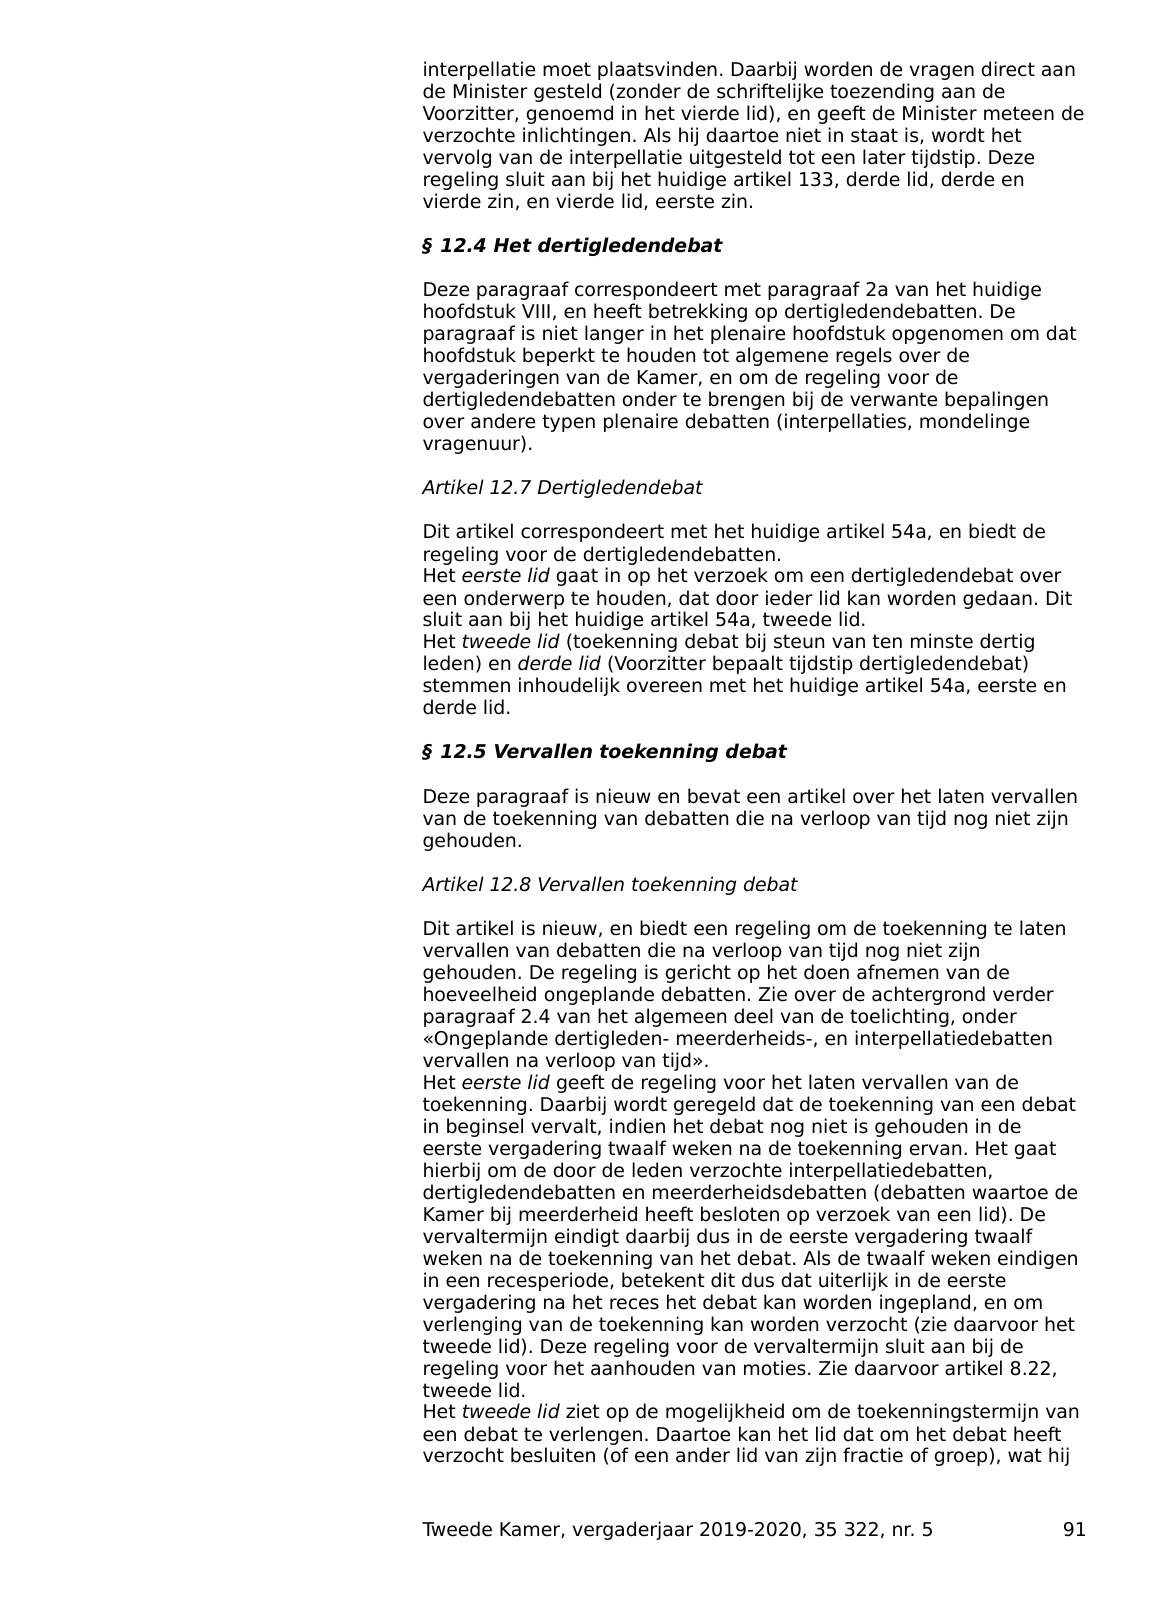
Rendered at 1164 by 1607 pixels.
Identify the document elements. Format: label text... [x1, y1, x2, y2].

subtitle Artikel 12.7 Dertigledendebat [422, 477, 1087, 499]
text Het tweede lid ziet op de mogelijkheid om de toekenningstermijn van een debat te verlengen. Daartoe kan het lid dat om het debat heeft verzocht besluiten (of een ander lid van zijn fractie of groep), wat hij [422, 1401, 1087, 1467]
subtitle § 12.4 Het dertigledendebat [422, 235, 1087, 257]
text interpellatie moet plaatsvinden. Daarbij worden de vragen direct aan de Minister gesteld (zonder de schriftelijke toezending aan de Voorzitter, genoemd in het vierde lid), en geeft de Minister meteen de verzochte inlichtingen. Als hij daartoe niet in staat is, wordt het vervolg van de interpellatie uitgesteld tot een later tijdstip. Deze regeling sluit aan bij het huidige artikel 133, derde lid, derde en vierde zin, en vierde lid, eerste zin. [422, 59, 1087, 213]
text Deze paragraaf is nieuw en bevat een artikel over het laten vervallen van de toekenning van debatten die na verloop van tijd nog niet zijn gehouden. [422, 786, 1087, 852]
text Het eerste lid geeft de regeling voor het laten vervallen van de toekenning. Daarbij wordt geregeld dat de toekenning van een debat in beginsel vervalt, indien het debat nog niet is gehouden in de eerste vergadering twaalf weken na de toekenning ervan. Het gaat hierbij om de door de leden verzochte interpellatiedebatten, dertigledendebatten en meerderheidsdebatten (debatten waartoe de Kamer bij meerderheid heeft besloten op verzoek van een lid). De vervaltermijn eindigt daarbij dus in de eerste vergadering twaalf weken na de toekenning van het debat. Als de twaalf weken eindigen in een recesperiode, betekent dit dus dat uiterlijk in de eerste vergadering na het reces het debat kan worden ingepland, en om verlenging van de toekenning kan worden verzocht (zie daarvoor het tweede lid). Deze regeling voor de vervaltermijn sluit aan bij de regeling voor het aanhouden van moties. Zie daarvoor artikel 8.22, tweede lid. [422, 1072, 1087, 1401]
text Dit artikel correspondeert met het huidige artikel 54a, en biedt de regeling voor de dertigledendebatten. [422, 521, 1087, 565]
subtitle Artikel 12.8 Vervallen toekenning debat [422, 874, 1087, 896]
subtitle § 12.5 Vervallen toekenning debat [422, 741, 1087, 763]
text Het eerste lid gaat in op het verzoek om een dertigledendebat over een onderwerp te houden, dat door ieder lid kan worden gedaan. Dit sluit aan bij het huidige artikel 54a, tweede lid. [422, 565, 1087, 631]
text Het tweede lid (toekenning debat bij steun van ten minste dertig leden) en derde lid (Voorzitter bepaalt tijdstip dertigledendebat) stemmen inhoudelijk overeen met het huidige artikel 54a, eerste en derde lid. [422, 631, 1087, 719]
text Dit artikel is nieuw, en biedt een regeling om de toekenning te laten vervallen van debatten die na verloop van tijd nog niet zijn gehouden. De regeling is gericht op het doen afnemen van de hoeveelheid ongeplande debatten. Zie over de achtergrond verder paragraaf 2.4 van het algemeen deel van de toelichting, onder «Ongeplande dertigleden- meerderheids-, en interpellatiedebatten vervallen na verloop van tijd». [422, 918, 1087, 1072]
text Deze paragraaf correspondeert met paragraaf 2a van het huidige hoofdstuk VIII, en heeft betrekking op dertigledendebatten. De paragraaf is niet langer in het plenaire hoofdstuk opgenomen om dat hoofdstuk beperkt te houden tot algemene regels over de vergaderingen van de Kamer, en om de regeling voor de dertigledendebatten onder te brengen bij de verwante bepalingen over andere typen plenaire debatten (interpellaties, mondelinge vragenuur). [422, 279, 1087, 455]
